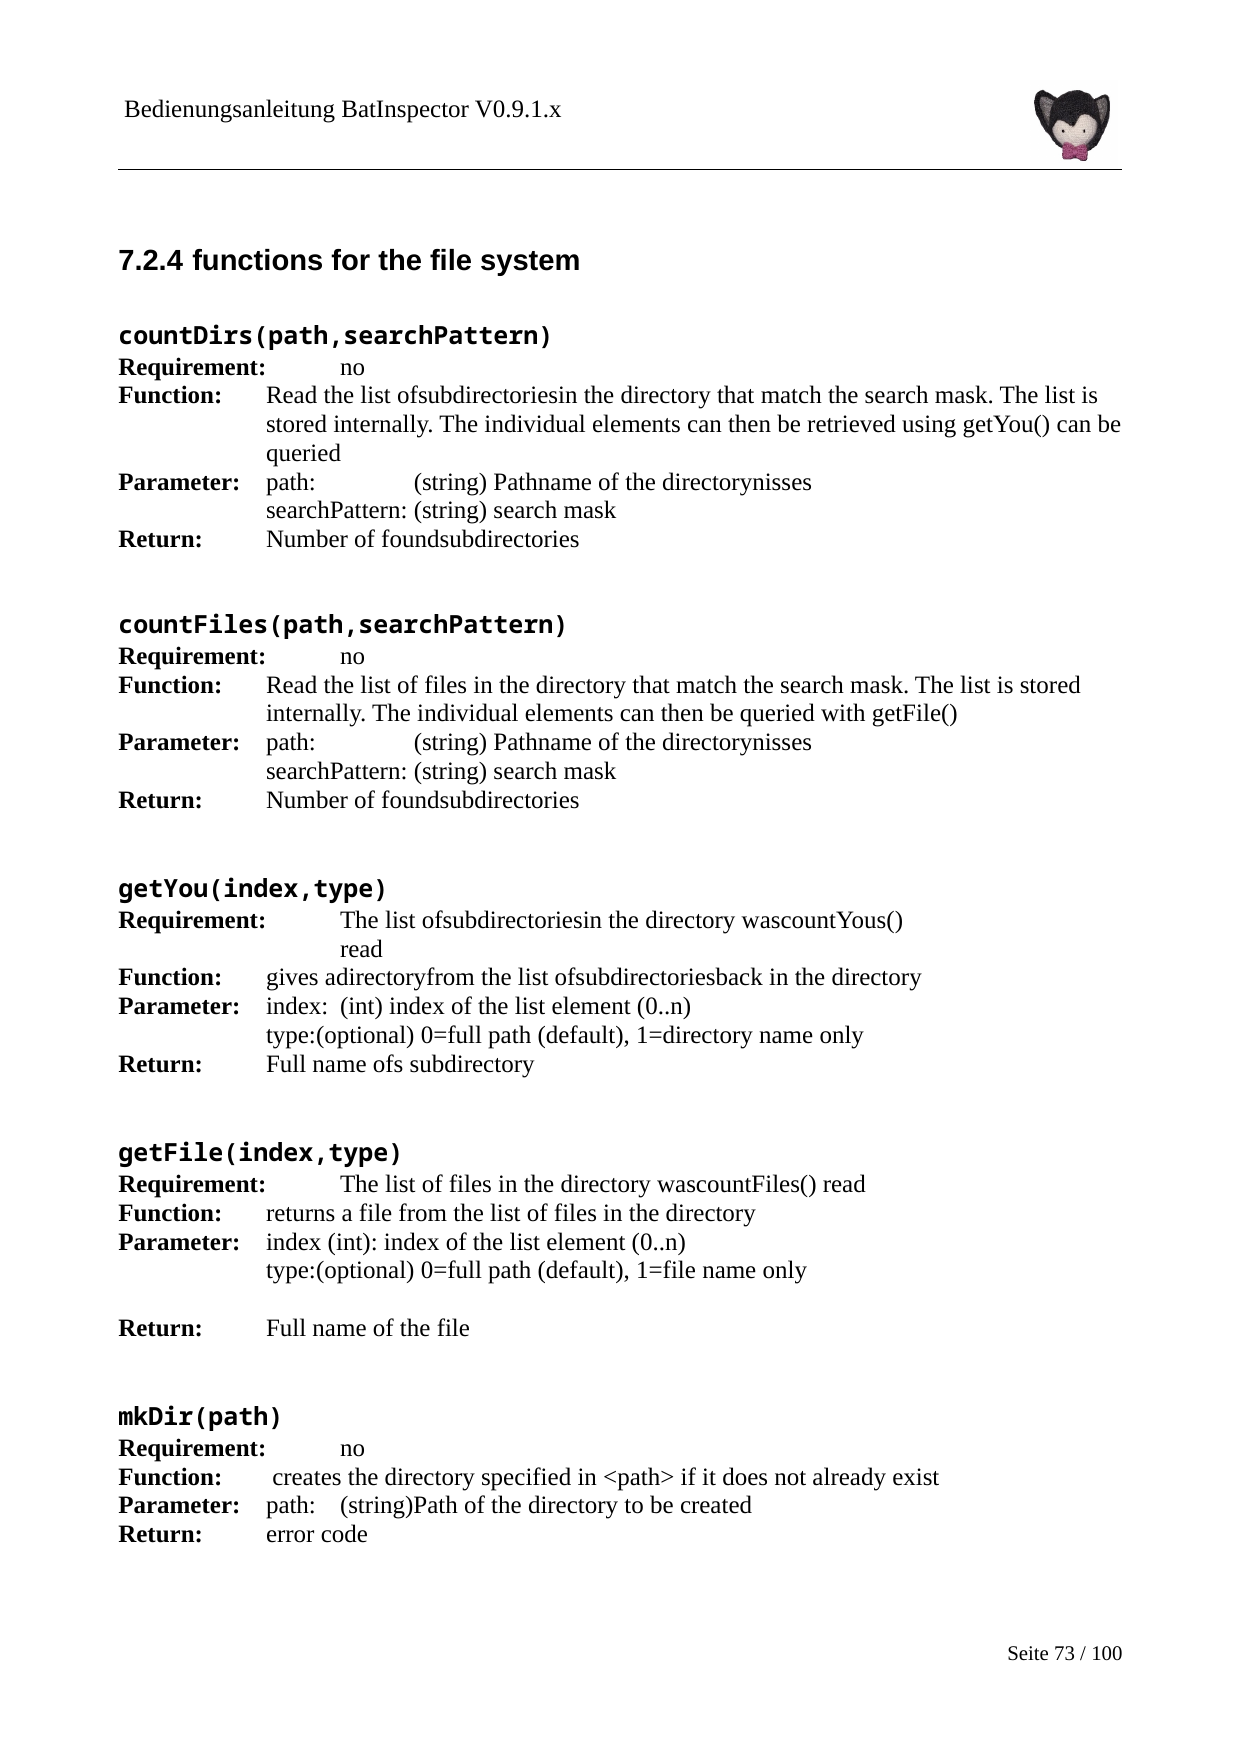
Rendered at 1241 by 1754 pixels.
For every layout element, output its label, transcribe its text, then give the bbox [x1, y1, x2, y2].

text Requirement: no [118, 641, 1122, 670]
text Parameter: path: (string) Pathname of the directorynisses searchPattern: (string) search mask [118, 727, 1122, 785]
text type:(optional) 0=full path (default), 1=file name only [118, 1255, 1122, 1313]
text Requirement: The list ofsubdirectoriesin the directory wascountYous() read [118, 905, 1122, 962]
text countFiles(path,searchPattern) [118, 607, 1122, 641]
text Return: Full name of the file [118, 1313, 1122, 1342]
text Function: creates the directory specified in <path> if it does not already exist [118, 1462, 1122, 1491]
picture [1030, 80, 1119, 169]
text Requirement: no [118, 352, 1122, 380]
text Return: error code [118, 1519, 1122, 1548]
text Function: gives adirectoryfrom the list ofsubdirectoriesback in the directory [118, 962, 1122, 991]
text Return: Number of foundsubdirectories [118, 785, 1122, 813]
text Requirement: no [118, 1433, 1122, 1462]
text Parameter: index (int): index of the list element (0..n) [118, 1227, 1122, 1255]
text Requirement: The list of files in the directory wascountFiles() read [118, 1169, 1122, 1198]
text countDirs(path,searchPattern) [118, 318, 1122, 352]
text Function: Read the list of files in the directory that match the search mask. The list is stored internally. The individual elements can then be queried with getFile() [118, 670, 1122, 727]
text Parameter: index: (int) index of the list element (0..n) [118, 991, 1122, 1020]
subtitle functions for the file system [118, 243, 1122, 276]
text Function: returns a file from the list of files in the directory [118, 1198, 1122, 1227]
text Parameter: path: (string)Path of the directory to be created [118, 1491, 1122, 1519]
text Return: Number of foundsubdirectories [118, 524, 1122, 553]
text Return: Full name ofs subdirectory [118, 1049, 1122, 1077]
text Function: Read the list ofsubdirectoriesin the directory that match the search mask. The list is stored internally. The individual elements can then be retrieved using getYou() can be queried [118, 380, 1122, 467]
text Parameter: path: (string) Pathname of the directorynisses searchPattern: (string) search mask [118, 467, 1122, 524]
text mkDir(path) [118, 1399, 1122, 1433]
text type:(optional) 0=full path (default), 1=directory name only [118, 1020, 1122, 1049]
text getYou(index,type) [118, 871, 1122, 905]
text getFile(index,type) [118, 1135, 1122, 1169]
